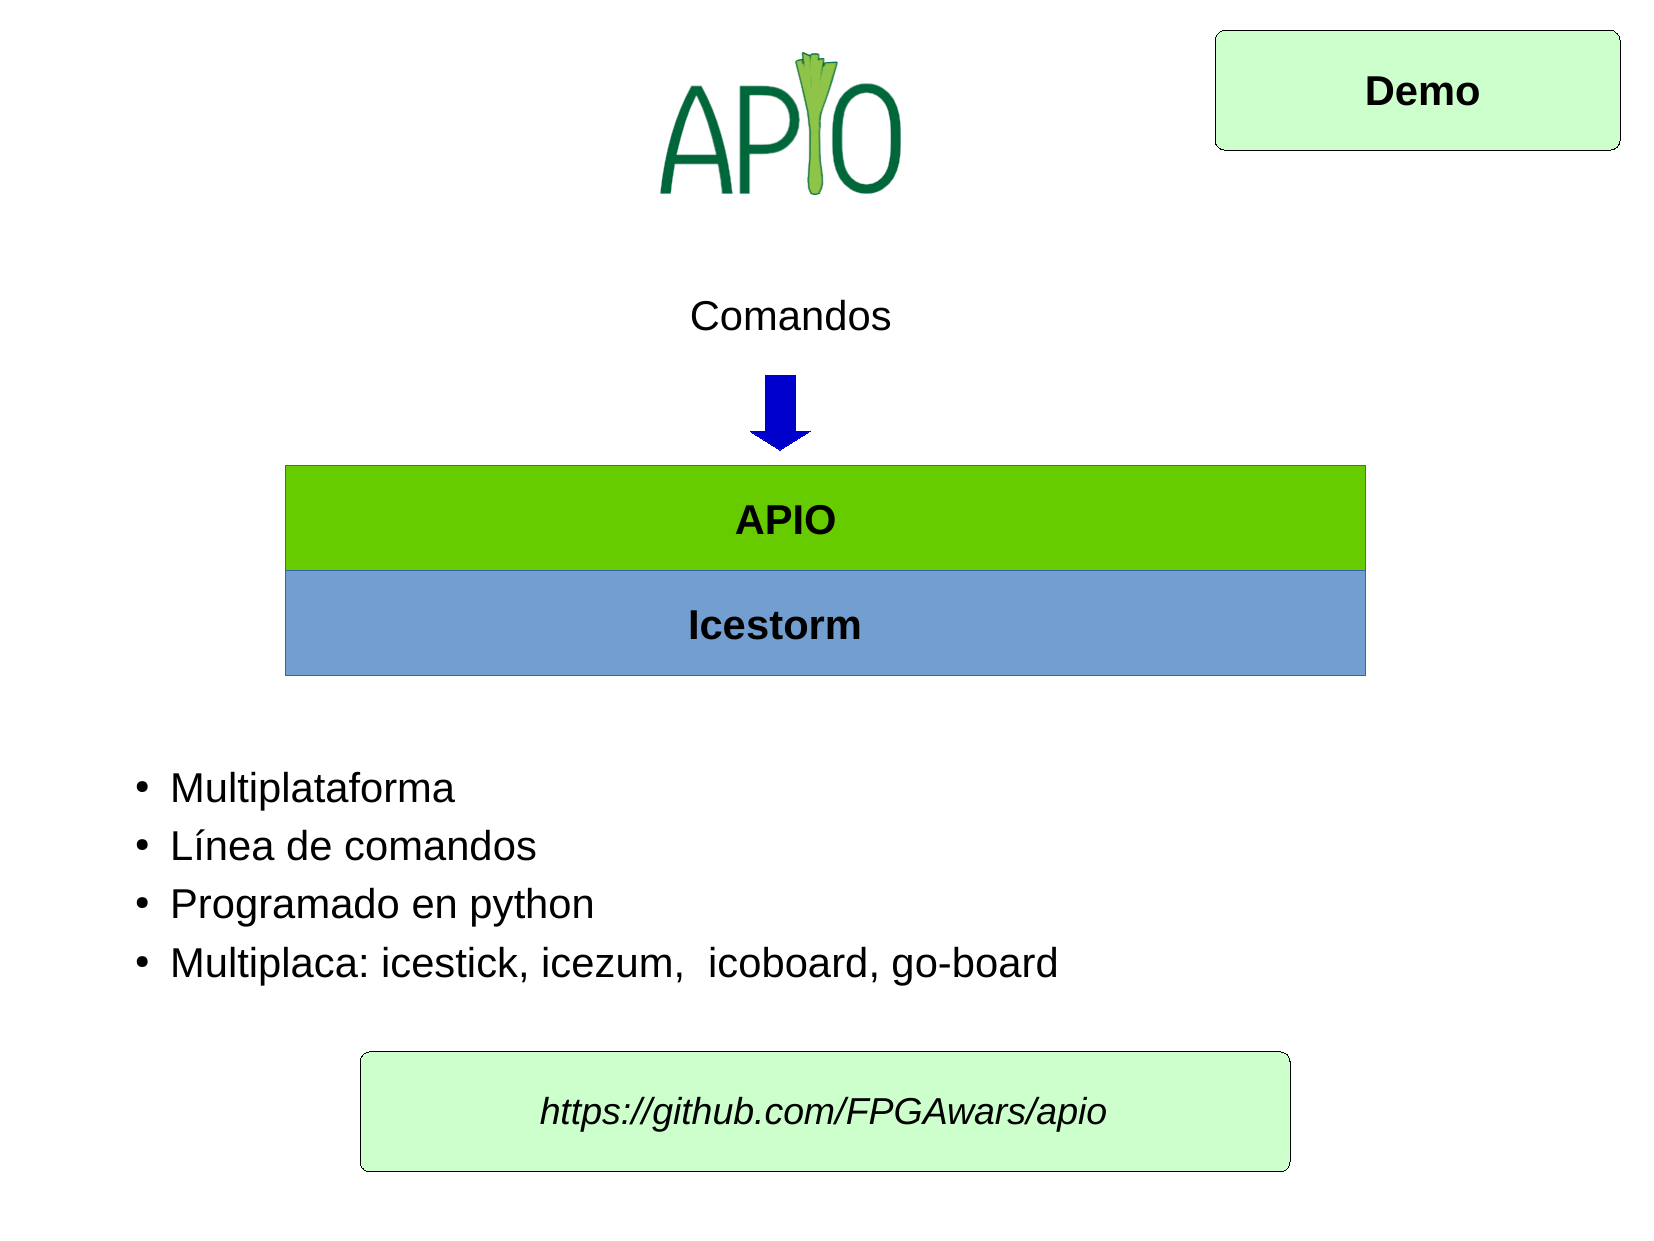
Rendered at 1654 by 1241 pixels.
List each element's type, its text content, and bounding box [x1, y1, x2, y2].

text_box Icestorm [673, 594, 886, 661]
text_box [360, 1052, 1291, 1172]
text_box https://github.com/FPGAwars/apio [525, 1083, 1123, 1141]
text_box Comandos [675, 285, 916, 361]
text_box [285, 465, 1366, 676]
picture [660, 52, 901, 196]
text_box [1215, 30, 1621, 151]
text_box [750, 375, 811, 451]
text_box Multiplataforma Línea de comandos Programado en python Multiplaca: icestick, icezum, icoboard, go-board [120, 757, 1441, 1052]
text_box APIO [720, 489, 857, 556]
text_box Demo [1350, 60, 1501, 136]
